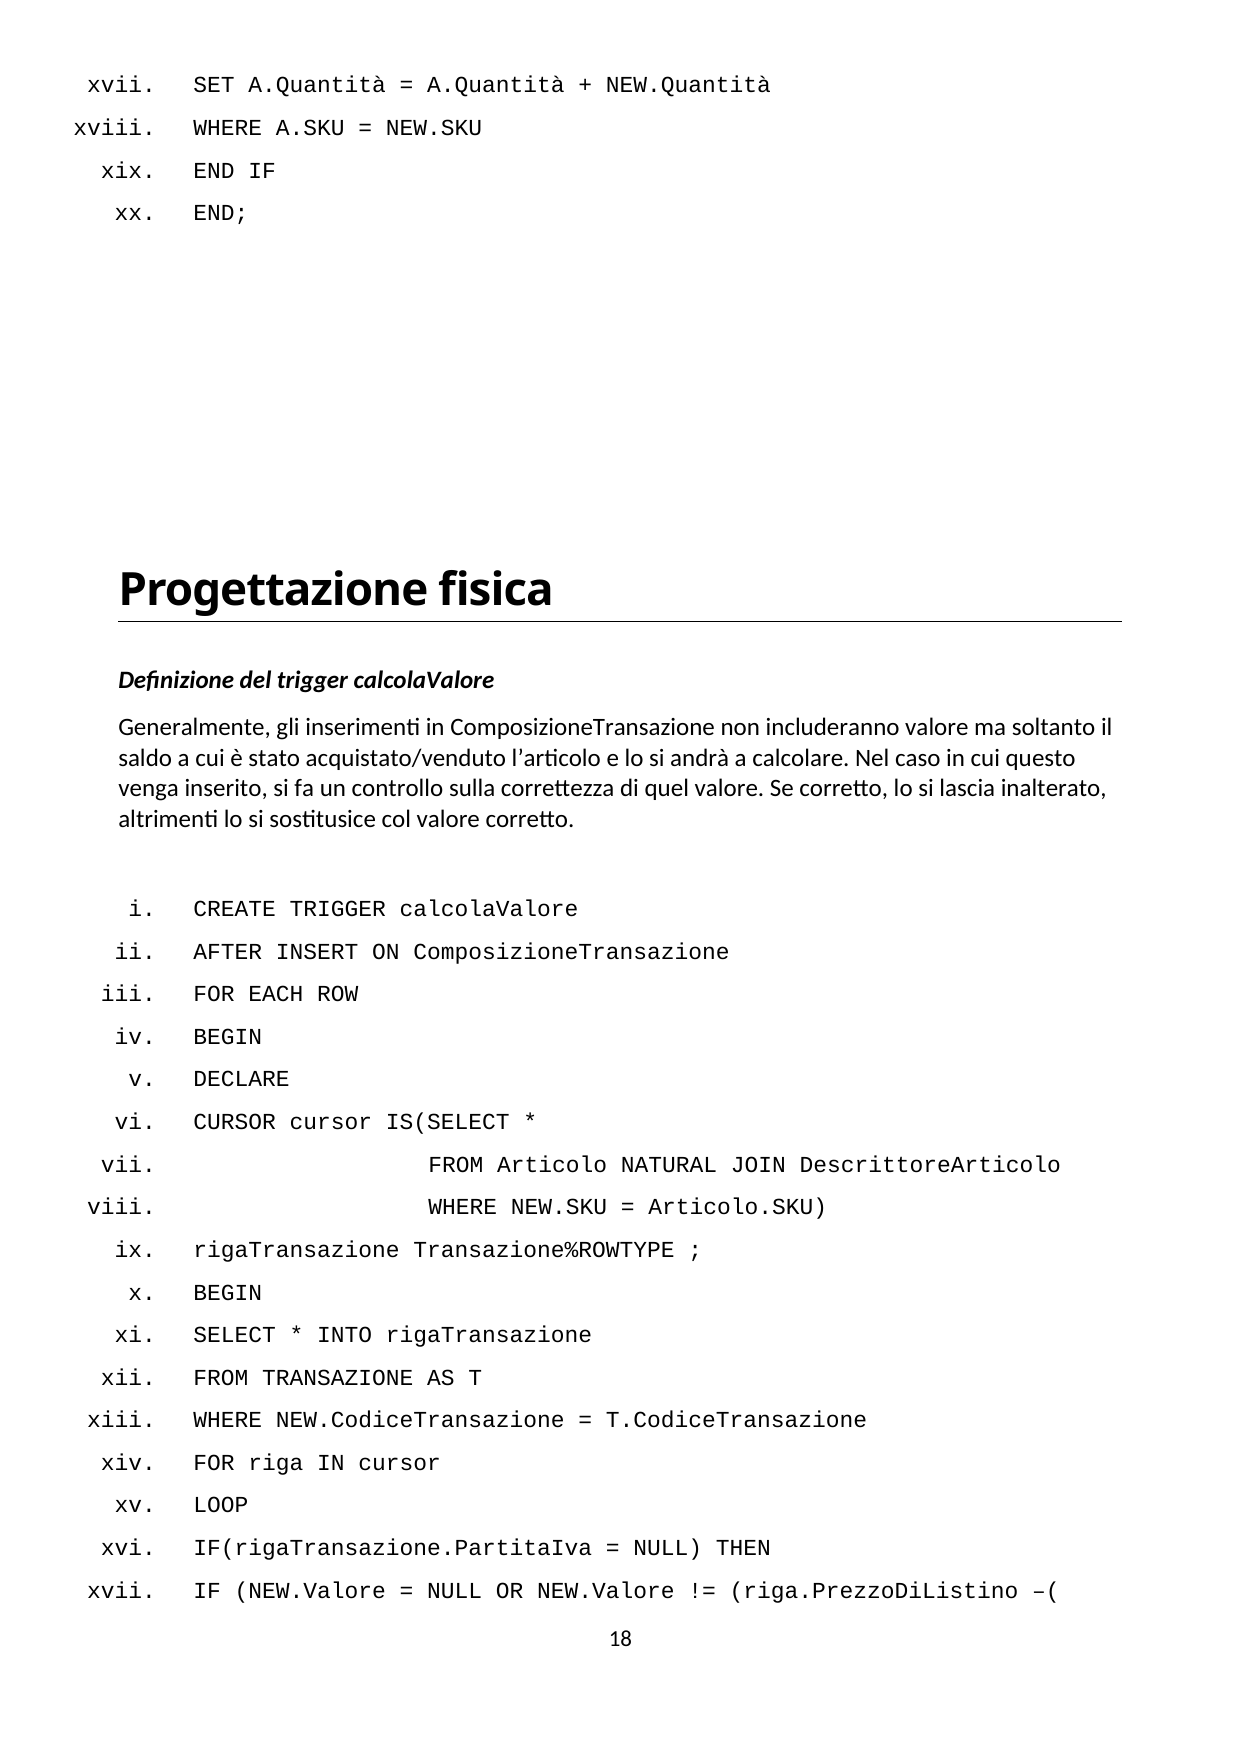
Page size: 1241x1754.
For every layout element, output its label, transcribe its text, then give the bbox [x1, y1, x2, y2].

list WHERE NEW.CodiceTransazione = T.CodiceTransazione [156, 1409, 1122, 1434]
list SET A.Quantità = A.Quantità + NEW.Quantità [156, 74, 1122, 100]
list SELECT * INTO rigaTransazione [156, 1323, 1122, 1349]
list CREATE TRIGGER calcolaValore [156, 897, 1122, 923]
list AFTER INSERT ON ComposizioneTransazione [156, 940, 1122, 966]
text Definizione del trigger calcolaValore [118, 664, 1122, 695]
list CURSOR cursor IS(SELECT * [156, 1110, 1122, 1136]
list FROM TRANSAZIONE AS T [156, 1366, 1122, 1392]
list WHERE NEW.SKU = Articolo.SKU) [156, 1196, 1122, 1222]
list DECLARE [156, 1068, 1122, 1094]
list IF(rigaTransazione.PartitaIva = NULL) THEN [156, 1536, 1122, 1562]
list BEGIN [156, 1025, 1122, 1051]
list FOR EACH ROW [156, 983, 1122, 1008]
list IF (NEW.Valore = NULL OR NEW.Valore != (riga.PrezzoDiListino –( [156, 1579, 1122, 1605]
text Generalmente, gli inserimenti in ComposizioneTransazione non includeranno valore ma soltanto il saldo a cui è stato acquistato/venduto l’articolo e lo si andrà a calcolare. Nel caso in cui questo venga inserito, si fa un controllo sulla correttezza di quel valore. Se corretto, lo si lascia inalterato, altrimenti lo si sostitusice col valore corretto. [118, 711, 1122, 833]
list FOR riga IN cursor [156, 1451, 1122, 1477]
list BEGIN [156, 1281, 1122, 1307]
list END; [156, 202, 1122, 227]
title Progettazione fisica [118, 556, 1122, 621]
list END IF [156, 159, 1122, 185]
list WHERE A.SKU = NEW.SKU [156, 116, 1122, 142]
list rigaTransazione Transazione%ROWTYPE ; [156, 1238, 1122, 1264]
list LOOP [156, 1494, 1122, 1520]
list FROM Articolo NATURAL JOIN DescrittoreArticolo [156, 1153, 1122, 1179]
